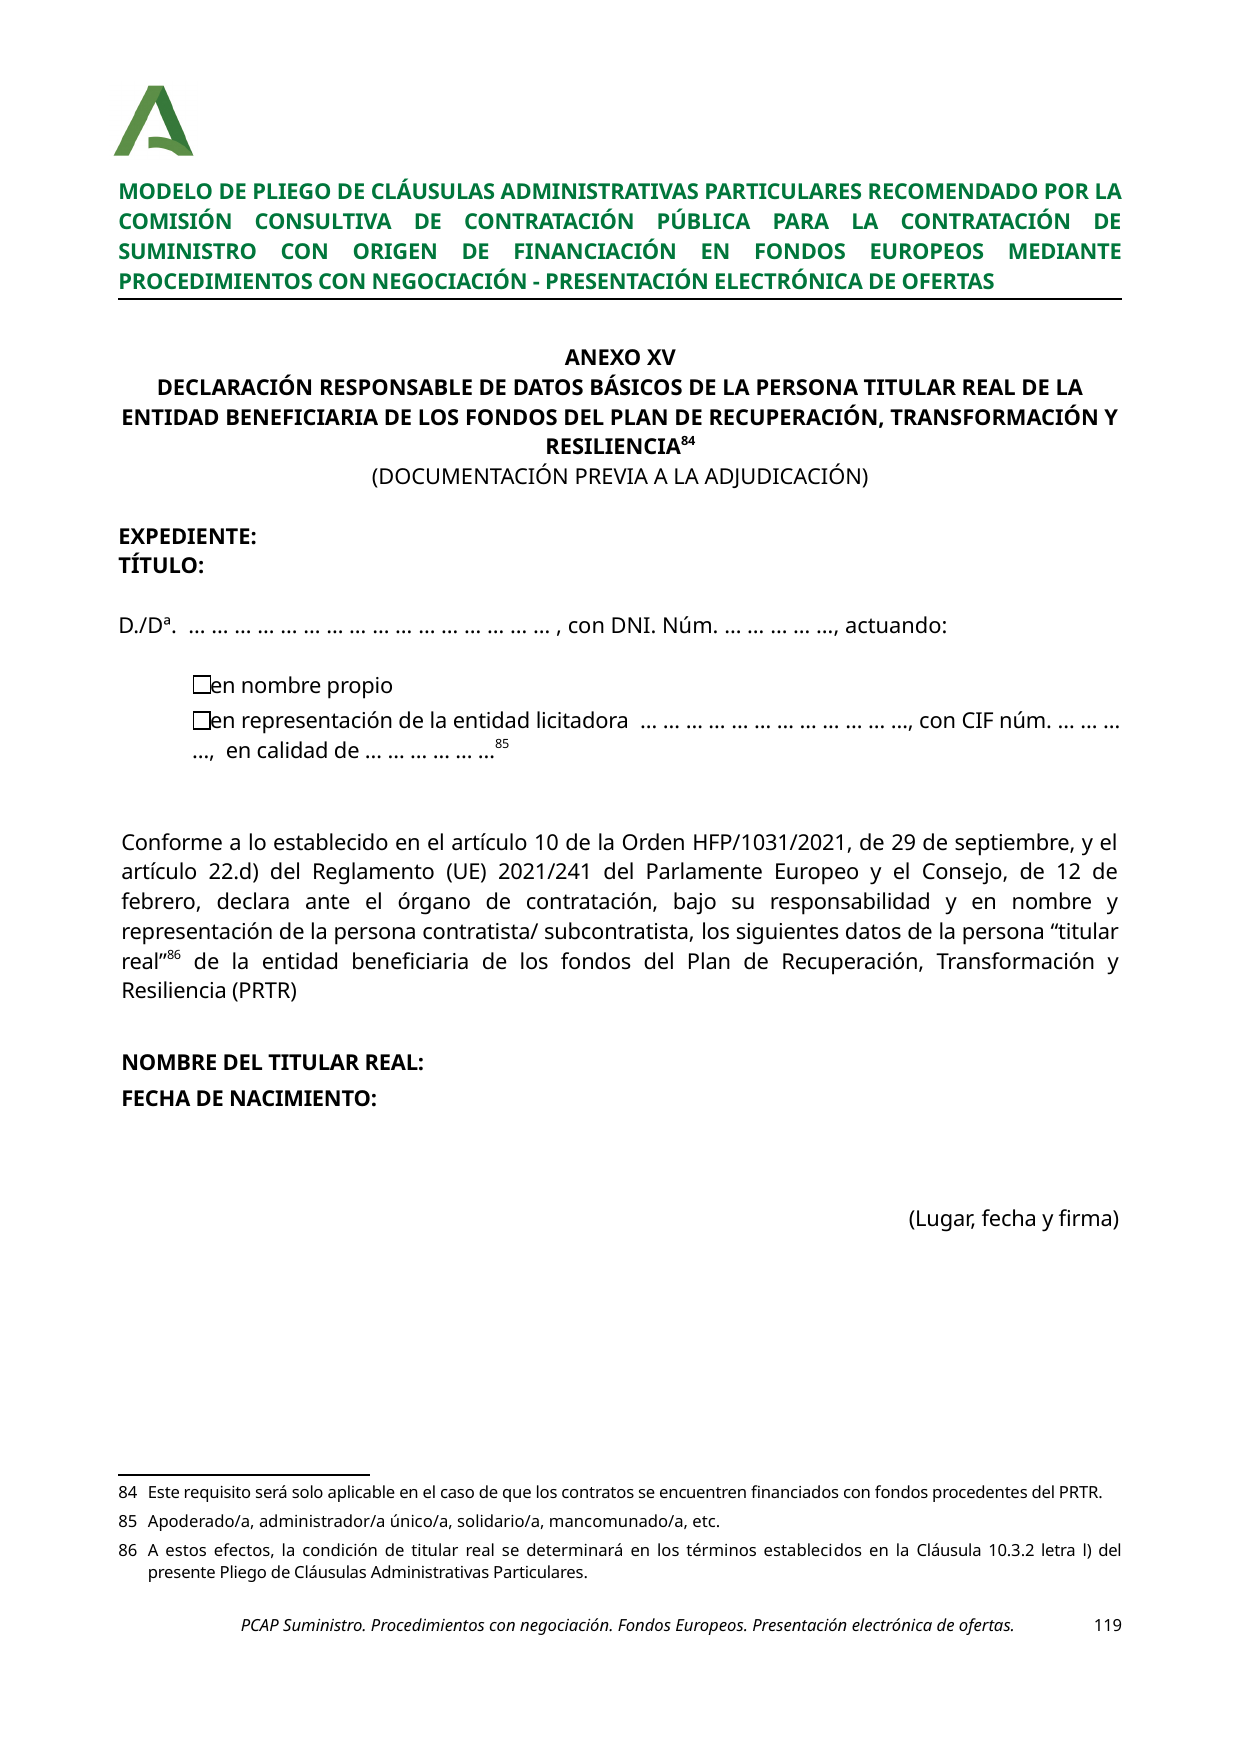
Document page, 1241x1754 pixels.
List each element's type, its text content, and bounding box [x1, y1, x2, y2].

text (DOCUMENTACIÓN PREVIA A LA ADJUDICACIÓN) [118, 461, 1122, 491]
text EXPEDIENTE: [118, 521, 1122, 551]
text TÍTULO: [118, 551, 1122, 580]
text D./Dª. … … … … … … … … … … … … … … … … , con DNI. Núm. … … … … …, actuando: [118, 610, 1122, 640]
text FECHA DE NACIMIENTO: [118, 1080, 1122, 1113]
text Este requisito será solo aplicable en el caso de que los contratos se encuentren financiados con fondos procedentes del PRTR. [118, 1481, 1122, 1504]
text en nombre propio [192, 670, 1122, 699]
picture [109, 81, 198, 160]
text en representación de la entidad licitadora … … … … … … … … … … … …, con CIF núm. … … … …, en calidad de … … … … … … [192, 706, 1122, 765]
text DECLARACIÓN RESPONSABLE DE DATOS BÁSICOS DE LA PERSONA TITULAR REAL DE LA ENTIDAD BENEFICIARIA DE LOS FONDOS DEL PLAN DE RECUPERACIÓN, TRANSFORMACIÓN Y RESILIENCIA [118, 372, 1122, 461]
text Conforme a lo establecido en el artículo 10 de la Orden HFP/1031/2021, de 29 de septiembre, y el artículo 22.d) del Reglamento (UE) 2021/241 del Parlamente Europeo y el Consejo, de 12 de febrero, declara ante el órgano de contratación, bajo su responsabilidad y en nombre y representación de la persona contratista/ subcontratista, los siguientes datos de la persona “titular real” de la entidad beneficiaria de los fondos del Plan de Recuperación, Transformación y Resiliencia (PRTR) [118, 824, 1122, 1005]
text Apoderado/a, administrador/a único/a, solidario/a, mancomunado/a, etc. [118, 1509, 1122, 1532]
text A estos efectos, la condición de titular real se determinará en los términos establecidos en la Cláusula 10.3.2 letra l) del presente Pliego de Cláusulas Administrativas Particulares. [118, 1538, 1122, 1584]
text NOMBRE DEL TITULAR REAL: [118, 1044, 1122, 1077]
text ANEXO XV [118, 342, 1122, 372]
text (Lugar, fecha y firma) [118, 1200, 1122, 1233]
text MODELO DE PLIEGO DE CLÁUSULAS ADMINISTRATIVAS PARTICULARES RECOMENDADO POR LA COMISIÓN CONSULTIVA DE CONTRATACIÓN PÚBLICA PARA LA CONTRATACIÓN DE SUMINISTRO CON ORIGEN DE FINANCIACIÓN EN FONDOS EUROPEOS MEDIANTE PROCEDIMIENTOS CON NEGOCIACIÓN - PRESENTACIÓN ELECTRÓNICA DE OFERTAS [118, 176, 1122, 298]
